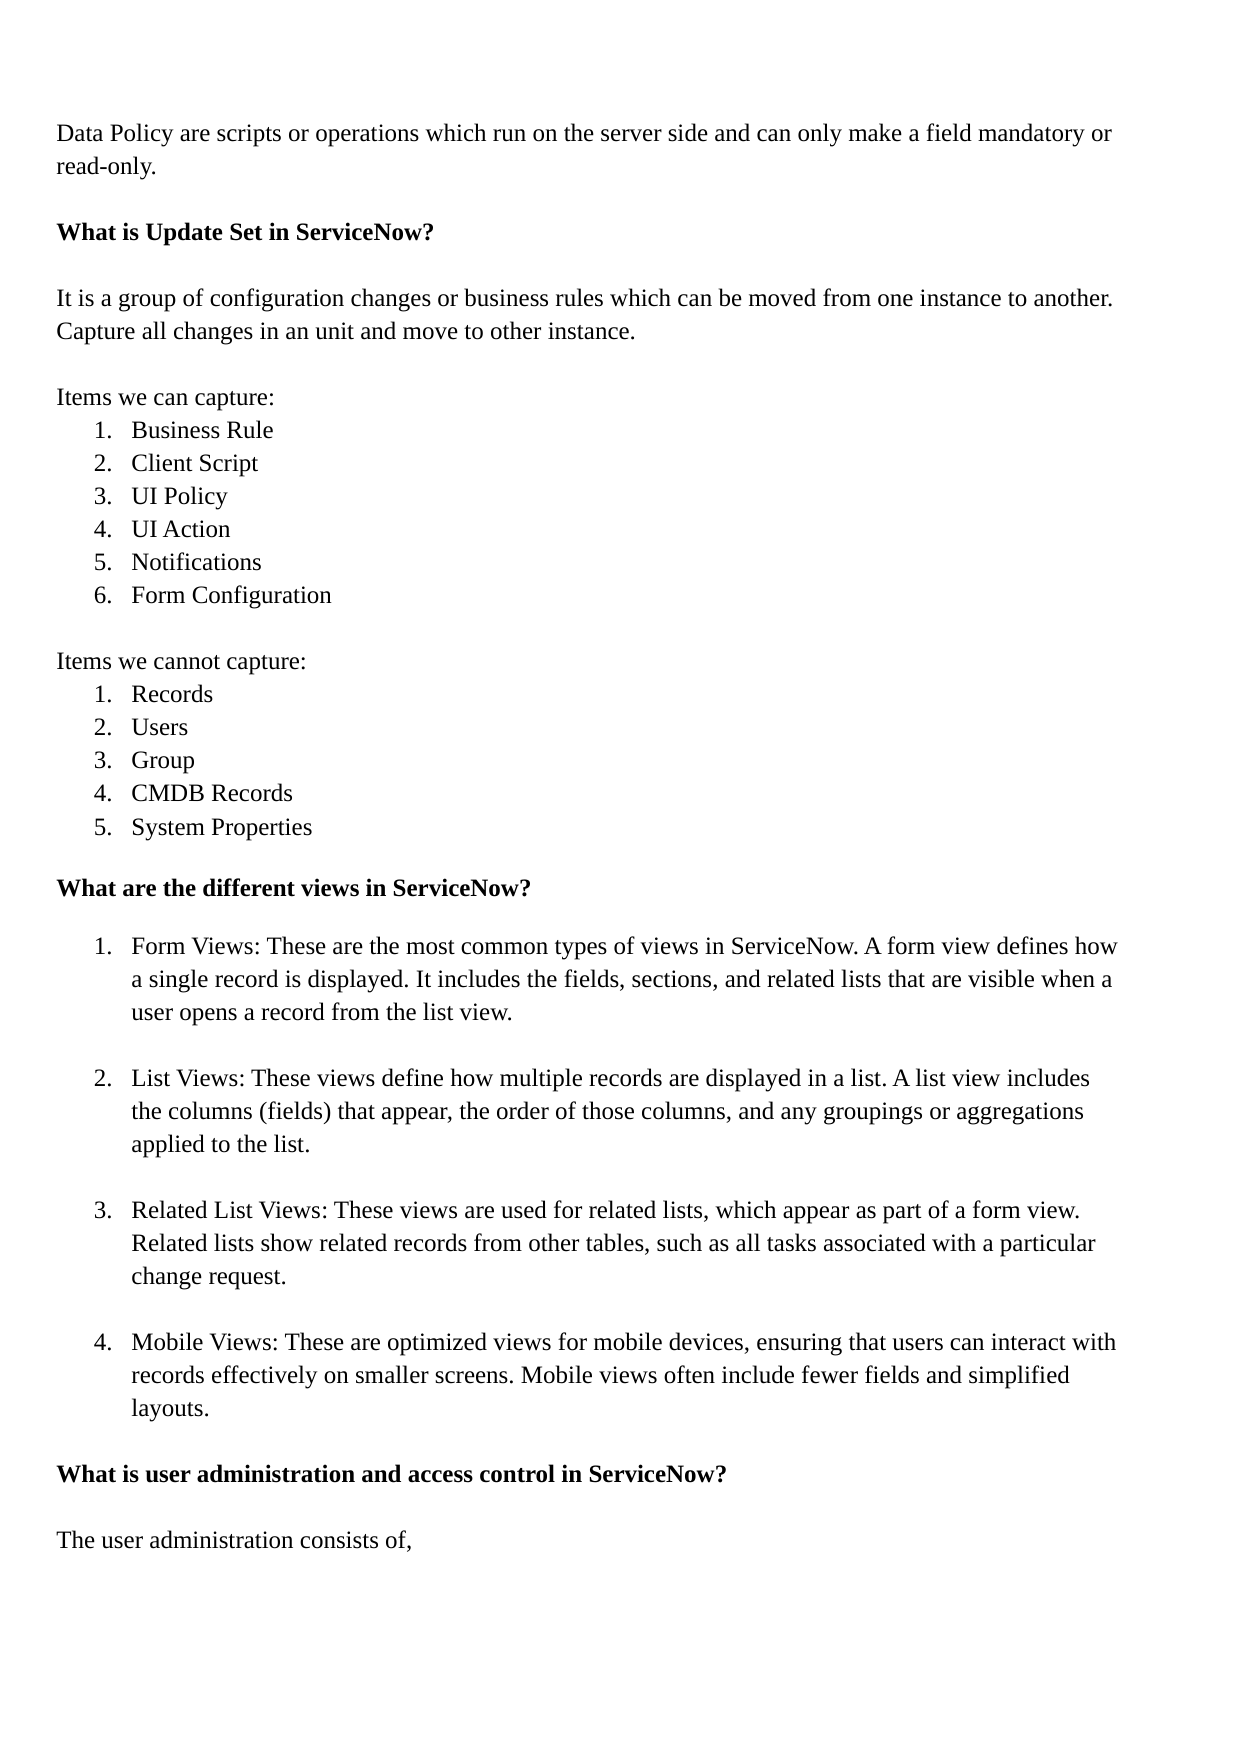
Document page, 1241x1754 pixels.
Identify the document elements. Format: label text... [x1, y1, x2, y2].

text Items we can capture: [56, 382, 1122, 411]
list Form Configuration [94, 580, 1122, 609]
list Mobile Views: These are optimized views for mobile devices, ensuring that users can interact with records effectively on smaller screens. Mobile views often include fewer fields and simplified layouts. [94, 1327, 1122, 1422]
list List Views: These views define how multiple records are displayed in a list. A list view includes the columns (fields) that appear, the order of those columns, and any groupings or aggregations applied to the list. [94, 1063, 1122, 1158]
text Data Policy are scripts or operations which run on the server side and can only make a field mandatory or read-only. [56, 118, 1122, 180]
list CMDB Records [94, 778, 1122, 807]
list UI Action [94, 514, 1122, 543]
list Records [94, 679, 1122, 708]
list Business Rule [94, 415, 1122, 444]
text Items we cannot capture: [56, 646, 1122, 675]
list System Properties [94, 812, 1122, 840]
list Users [94, 712, 1122, 741]
text What is user administration and access control in ServiceNow? [56, 1459, 1122, 1488]
list Group [94, 746, 1122, 774]
list Client Script [94, 448, 1122, 477]
list Notifications [94, 547, 1122, 576]
list Form Views: These are the most common types of views in ServiceNow. A form view defines how a single record is displayed. It includes the fields, sections, and related lists that are visible when a user opens a record from the list view. [94, 931, 1122, 1026]
text What are the different views in ServiceNow? [56, 873, 1122, 902]
list UI Policy [94, 481, 1122, 510]
list Related List Views: These views are used for related lists, which appear as part of a form view. Related lists show related records from other tables, such as all tasks associated with a particular change request. [94, 1195, 1122, 1290]
text What is Update Set in ServiceNow? [56, 217, 1122, 246]
text It is a group of configuration changes or business rules which can be moved from one instance to another. Capture all changes in an unit and move to other instance. [56, 283, 1122, 345]
text The user administration consists of, [56, 1525, 1122, 1554]
